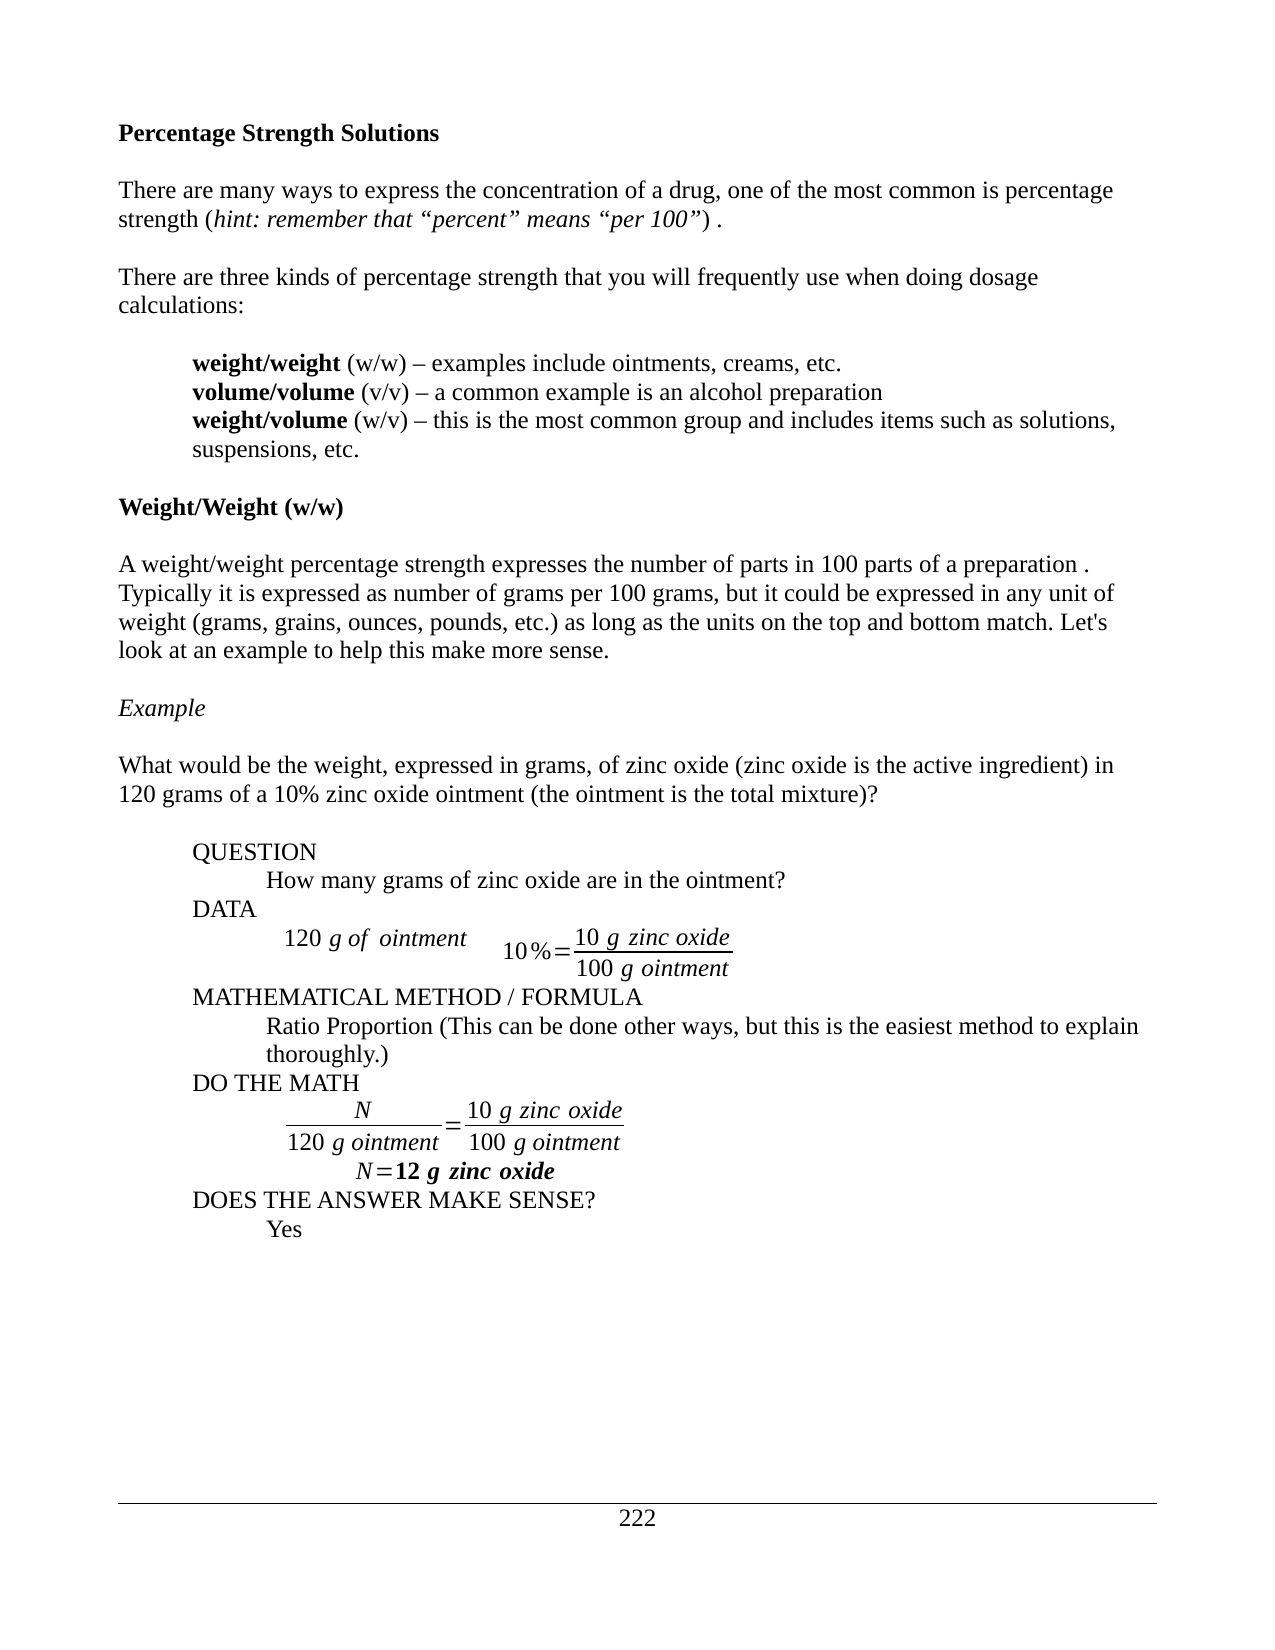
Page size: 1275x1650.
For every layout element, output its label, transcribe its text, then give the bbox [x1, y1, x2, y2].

text Example [118, 693, 1157, 722]
text Yes [266, 1214, 1157, 1242]
text QUESTION [192, 837, 1157, 866]
text There are many ways to express the concentration of a drug, one of the most common is percentage strength (hint: remember that “percent” means “per 100”) . [118, 176, 1157, 233]
text Percentage Strength Solutions [118, 118, 1157, 147]
text What would be the weight, expressed in grams, of zinc oxide (zinc oxide is the active ingredient) in 120 grams of a 10% zinc oxide ointment (the ointment is the total mixture)? [118, 751, 1157, 808]
text MATHEMATICAL METHOD / FORMULA [192, 982, 1157, 1011]
text How many grams of zinc oxide are in the ointment? [266, 866, 1157, 894]
text There are three kinds of percentage strength that you will frequently use when doing dosage calculations: [118, 262, 1157, 319]
text Weight/Weight (w/w) [118, 492, 1157, 521]
text A weight/weight percentage strength expresses the number of parts in 100 parts of a preparation . Typically it is expressed as number of grams per 100 grams, but it could be expressed in any unit of weight (grams, grains, ounces, pounds, etc.) as long as the units on the top and bottom match. Let's look at an example to help this make more sense. [118, 549, 1157, 664]
text DATA [192, 894, 1157, 923]
text DOES THE ANSWER MAKE SENSE? [192, 1185, 1157, 1214]
text weight/volume (w/v) – this is the most common group and includes items such as solutions, suspensions, etc. [192, 406, 1157, 463]
text weight/weight (w/w) – examples include ointments, creams, etc. [192, 348, 1157, 377]
text DO THE MATH [192, 1068, 1157, 1097]
text volume/volume (v/v) – a common example is an alcohol preparation [192, 377, 1157, 406]
text Ratio Proportion (This can be done other ways, but this is the easiest method to explain thoroughly.) [266, 1011, 1157, 1068]
